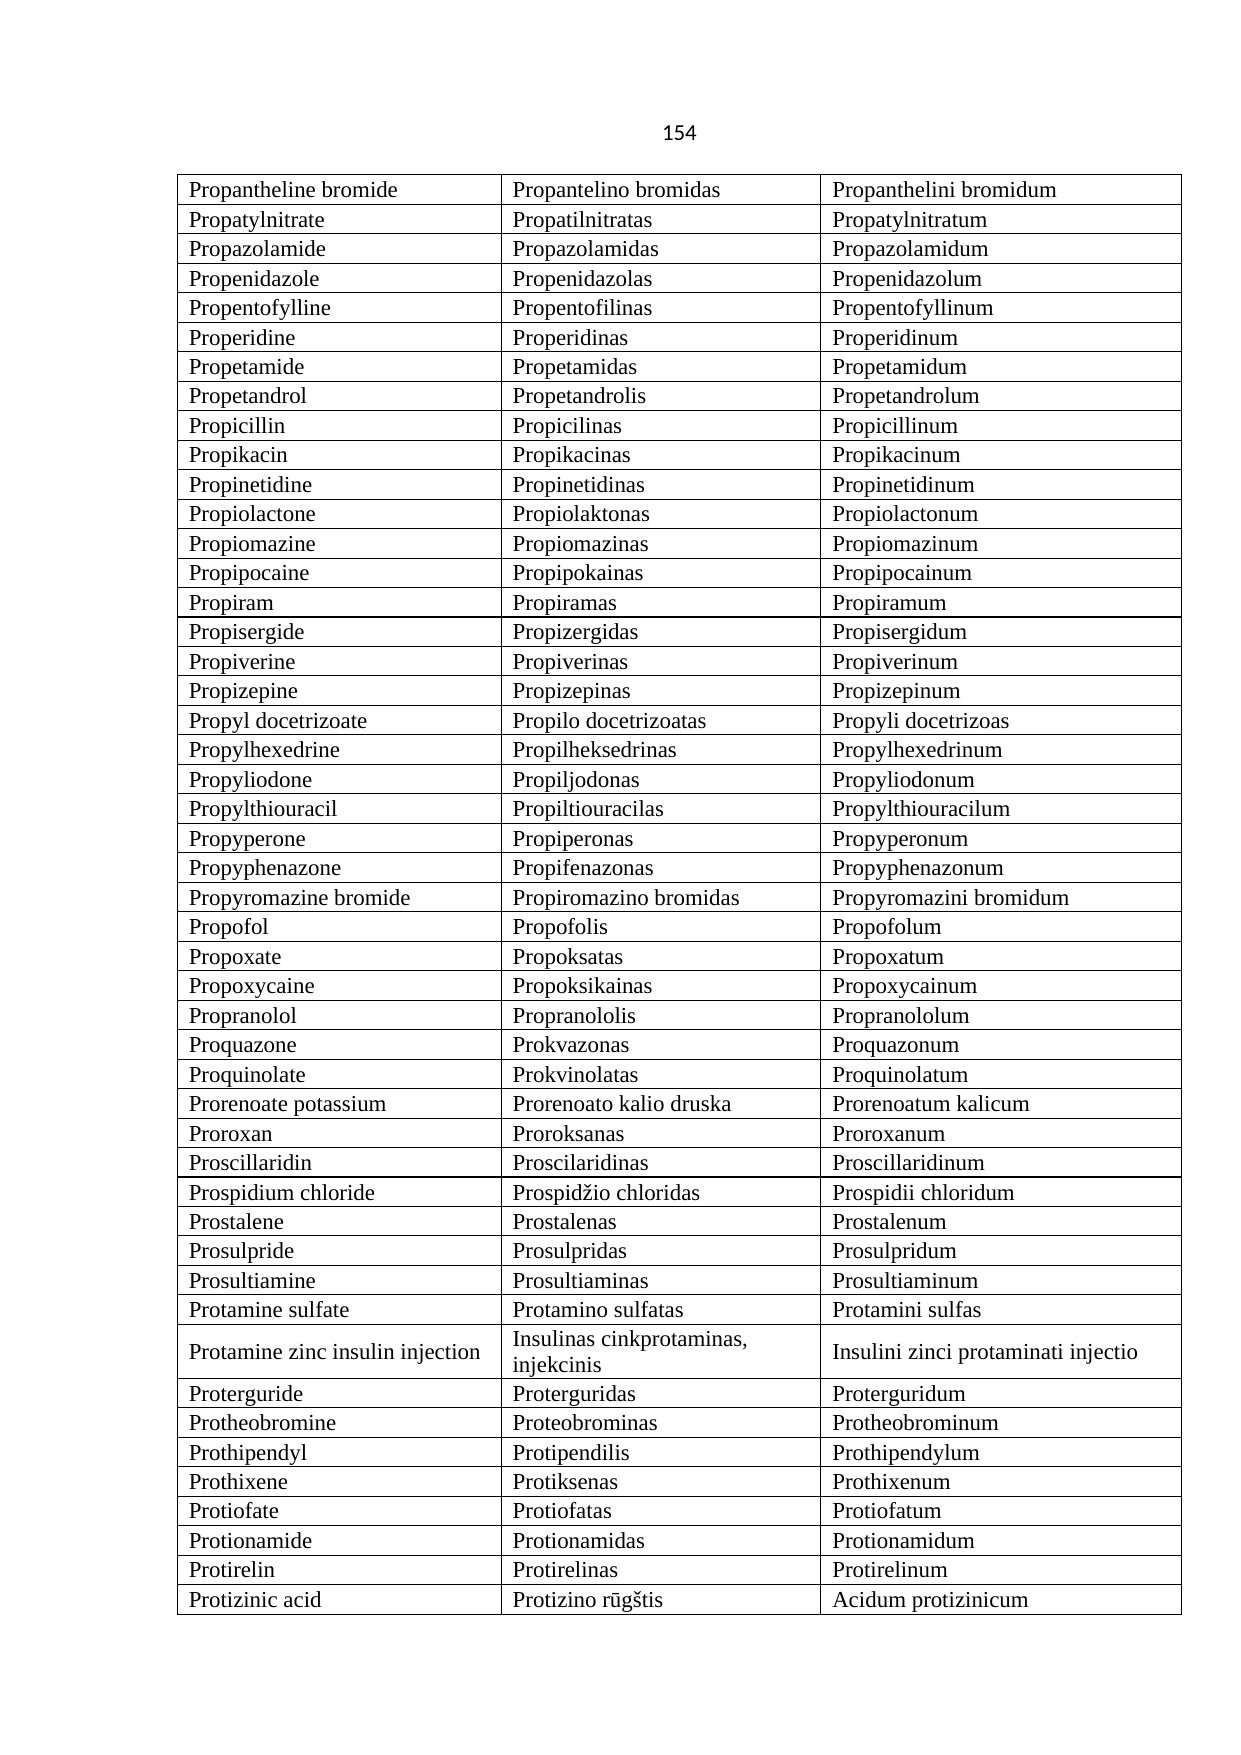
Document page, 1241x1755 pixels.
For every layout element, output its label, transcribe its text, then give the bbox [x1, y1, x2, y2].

table_cell Propoxate [178, 942, 501, 970]
table_cell Propiverinas [502, 647, 820, 675]
table_cell Propiomazinum [821, 529, 1181, 557]
table_cell Propipokainas [502, 559, 820, 587]
table_cell Propiverine [178, 647, 501, 675]
table_cell Propiljodonas [502, 765, 820, 793]
table_cell Propyperonum [821, 824, 1181, 852]
table_cell Propicilinas [502, 411, 820, 439]
table_cell Propylthiouracil [178, 794, 501, 823]
table_cell Propazolamidum [821, 234, 1181, 263]
table_cell Prothixene [178, 1467, 501, 1496]
table_cell Prospidium chloride [178, 1178, 501, 1206]
table_cell Propicillinum [821, 411, 1181, 439]
table_cell Prosultiaminum [821, 1266, 1181, 1294]
table_cell Propetandrol [178, 382, 501, 410]
table_cell Propoksatas [502, 942, 820, 970]
table_cell Protirelin [178, 1556, 501, 1584]
table_cell Proterguride [178, 1379, 501, 1407]
table_cell Properidinum [821, 323, 1181, 351]
table_cell Propiramum [821, 588, 1181, 616]
table_cell Proquazone [178, 1030, 501, 1058]
table_cell Propiomazinas [502, 529, 820, 557]
table_cell Prorenoatum kalicum [821, 1089, 1181, 1117]
table_cell Protiofatas [502, 1497, 820, 1525]
table_cell Proteobrominas [502, 1408, 820, 1437]
table_cell Prosultiamine [178, 1266, 501, 1294]
table_cell Proroxanum [821, 1119, 1181, 1147]
table_cell Protamine sulfate [178, 1295, 501, 1324]
table_cell Propoxycaine [178, 971, 501, 999]
table_cell Prostalenas [502, 1207, 820, 1235]
table_cell Protizinic acid [178, 1585, 501, 1613]
table_cell Properidinas [502, 323, 820, 351]
table_cell Propisergide [178, 618, 501, 646]
table_cell Propyliodonum [821, 765, 1181, 793]
table_cell Propatylnitrate [178, 205, 501, 233]
table_cell Propiolactonum [821, 500, 1181, 528]
table_cell Propifenazonas [502, 853, 820, 882]
table_cell Protirelinas [502, 1556, 820, 1584]
table_cell Propoksikainas [502, 971, 820, 999]
table_cell Propiltiouracilas [502, 794, 820, 823]
table_cell Insulini zinci protaminati injectio [821, 1325, 1181, 1378]
table_cell Insulinas cinkprotaminas, injekcinis [502, 1325, 820, 1378]
table_cell Propantheline bromide [178, 175, 501, 204]
table_cell Protiofatum [821, 1497, 1181, 1525]
table_cell Prostalenum [821, 1207, 1181, 1235]
table_cell Protipendilis [502, 1438, 820, 1466]
table_cell Propanthelini bromidum [821, 175, 1181, 204]
table_cell Prosultiaminas [502, 1266, 820, 1294]
table_cell Propetandrolum [821, 382, 1181, 410]
table_cell Propenidazolum [821, 264, 1181, 292]
table_cell Propazolamidas [502, 234, 820, 263]
table_cell Propiram [178, 588, 501, 616]
table_cell Propiromazino bromidas [502, 883, 820, 911]
table_cell Acidum protizinicum [821, 1585, 1181, 1613]
table_cell Proterguridum [821, 1379, 1181, 1407]
table_cell Proroksanas [502, 1119, 820, 1147]
table_cell Propranololis [502, 1001, 820, 1029]
table_cell Propetamidum [821, 352, 1181, 381]
table_cell Protamino sulfatas [502, 1295, 820, 1324]
table_cell Propyphenazonum [821, 853, 1181, 882]
table_cell Propentofyllinum [821, 293, 1181, 322]
table_cell Propiomazine [178, 529, 501, 557]
table_cell Protamine zinc insulin injection [178, 1325, 501, 1378]
table_cell Protizino rūgštis [502, 1585, 820, 1613]
table_cell Propiramas [502, 588, 820, 616]
table_cell Propinetidinum [821, 470, 1181, 498]
table_cell Prosulpridum [821, 1236, 1181, 1265]
table_cell Propenidazolas [502, 264, 820, 292]
table_cell Proscillaridinum [821, 1148, 1181, 1176]
table_cell Proquazonum [821, 1030, 1181, 1058]
table_cell Propyperone [178, 824, 501, 852]
table_cell Prokvinolatas [502, 1060, 820, 1088]
table_cell Propicillin [178, 411, 501, 439]
table_cell Propetamidas [502, 352, 820, 381]
table_cell Prosulpride [178, 1236, 501, 1265]
table_cell Propofol [178, 912, 501, 941]
table_cell Protionamidum [821, 1526, 1181, 1554]
table_cell Propentofilinas [502, 293, 820, 322]
table_cell Prothipendyl [178, 1438, 501, 1466]
table_cell Prosulpridas [502, 1236, 820, 1265]
table_cell Protheobrominum [821, 1408, 1181, 1437]
table_cell Protiofate [178, 1497, 501, 1525]
table_cell Proterguridas [502, 1379, 820, 1407]
table_cell Prorenoate potassium [178, 1089, 501, 1117]
table_cell Propizepinas [502, 676, 820, 705]
table_cell Propofolis [502, 912, 820, 941]
table_cell Prothipendylum [821, 1438, 1181, 1466]
table_cell Propikacinas [502, 441, 820, 469]
table_cell Propiolactone [178, 500, 501, 528]
table_cell Proquinolatum [821, 1060, 1181, 1088]
table_cell Proquinolate [178, 1060, 501, 1088]
table_cell Propyli docetrizoas [821, 706, 1181, 734]
table_cell Propipocaine [178, 559, 501, 587]
table_cell Prorenoato kalio druska [502, 1089, 820, 1117]
table_cell Protheobromine [178, 1408, 501, 1437]
table_cell Propoxycainum [821, 971, 1181, 999]
table_cell Propylhexedrinum [821, 735, 1181, 764]
table_cell Propikacin [178, 441, 501, 469]
table_cell Propatilnitratas [502, 205, 820, 233]
table_cell Propentofylline [178, 293, 501, 322]
table_cell Propofolum [821, 912, 1181, 941]
table_cell Propipocainum [821, 559, 1181, 587]
table_cell Proroxan [178, 1119, 501, 1147]
table_cell Proscillaridin [178, 1148, 501, 1176]
table_cell Protamini sulfas [821, 1295, 1181, 1324]
table_cell Propetamide [178, 352, 501, 381]
table_cell Propatylnitratum [821, 205, 1181, 233]
table_cell Propyliodone [178, 765, 501, 793]
table_cell Propazolamide [178, 234, 501, 263]
table_cell Propetandrolis [502, 382, 820, 410]
table_cell Prothixenum [821, 1467, 1181, 1496]
table_cell Propranolol [178, 1001, 501, 1029]
table_cell Propylhexedrine [178, 735, 501, 764]
table_cell Propyl docetrizoate [178, 706, 501, 734]
table_cell Protionamide [178, 1526, 501, 1554]
table_cell Propyphenazone [178, 853, 501, 882]
table_cell Propizepinum [821, 676, 1181, 705]
table_cell Proscilaridinas [502, 1148, 820, 1176]
table_cell Protionamidas [502, 1526, 820, 1554]
table_cell Prospidii chloridum [821, 1178, 1181, 1206]
table_cell Propizepine [178, 676, 501, 705]
table_cell Protiksenas [502, 1467, 820, 1496]
table_cell Propilo docetrizoatas [502, 706, 820, 734]
table_cell Propiolaktonas [502, 500, 820, 528]
table_cell Propizergidas [502, 618, 820, 646]
table_cell Propyromazini bromidum [821, 883, 1181, 911]
table_cell Propantelino bromidas [502, 175, 820, 204]
table_cell Properidine [178, 323, 501, 351]
table_cell Propinetidine [178, 470, 501, 498]
table_cell Propranololum [821, 1001, 1181, 1029]
table_cell Propilheksedrinas [502, 735, 820, 764]
table_cell Propisergidum [821, 618, 1181, 646]
table_cell Prokvazonas [502, 1030, 820, 1058]
table_cell Propiperonas [502, 824, 820, 852]
table_cell Propiverinum [821, 647, 1181, 675]
table_cell Propoxatum [821, 942, 1181, 970]
table_cell Propenidazole [178, 264, 501, 292]
table_cell Propylthiouracilum [821, 794, 1181, 823]
table_cell Propinetidinas [502, 470, 820, 498]
table_cell Propyromazine bromide [178, 883, 501, 911]
table_cell Prospidžio chloridas [502, 1178, 820, 1206]
table_cell Propikacinum [821, 441, 1181, 469]
table_cell Prostalene [178, 1207, 501, 1235]
table_cell Protirelinum [821, 1556, 1181, 1584]
